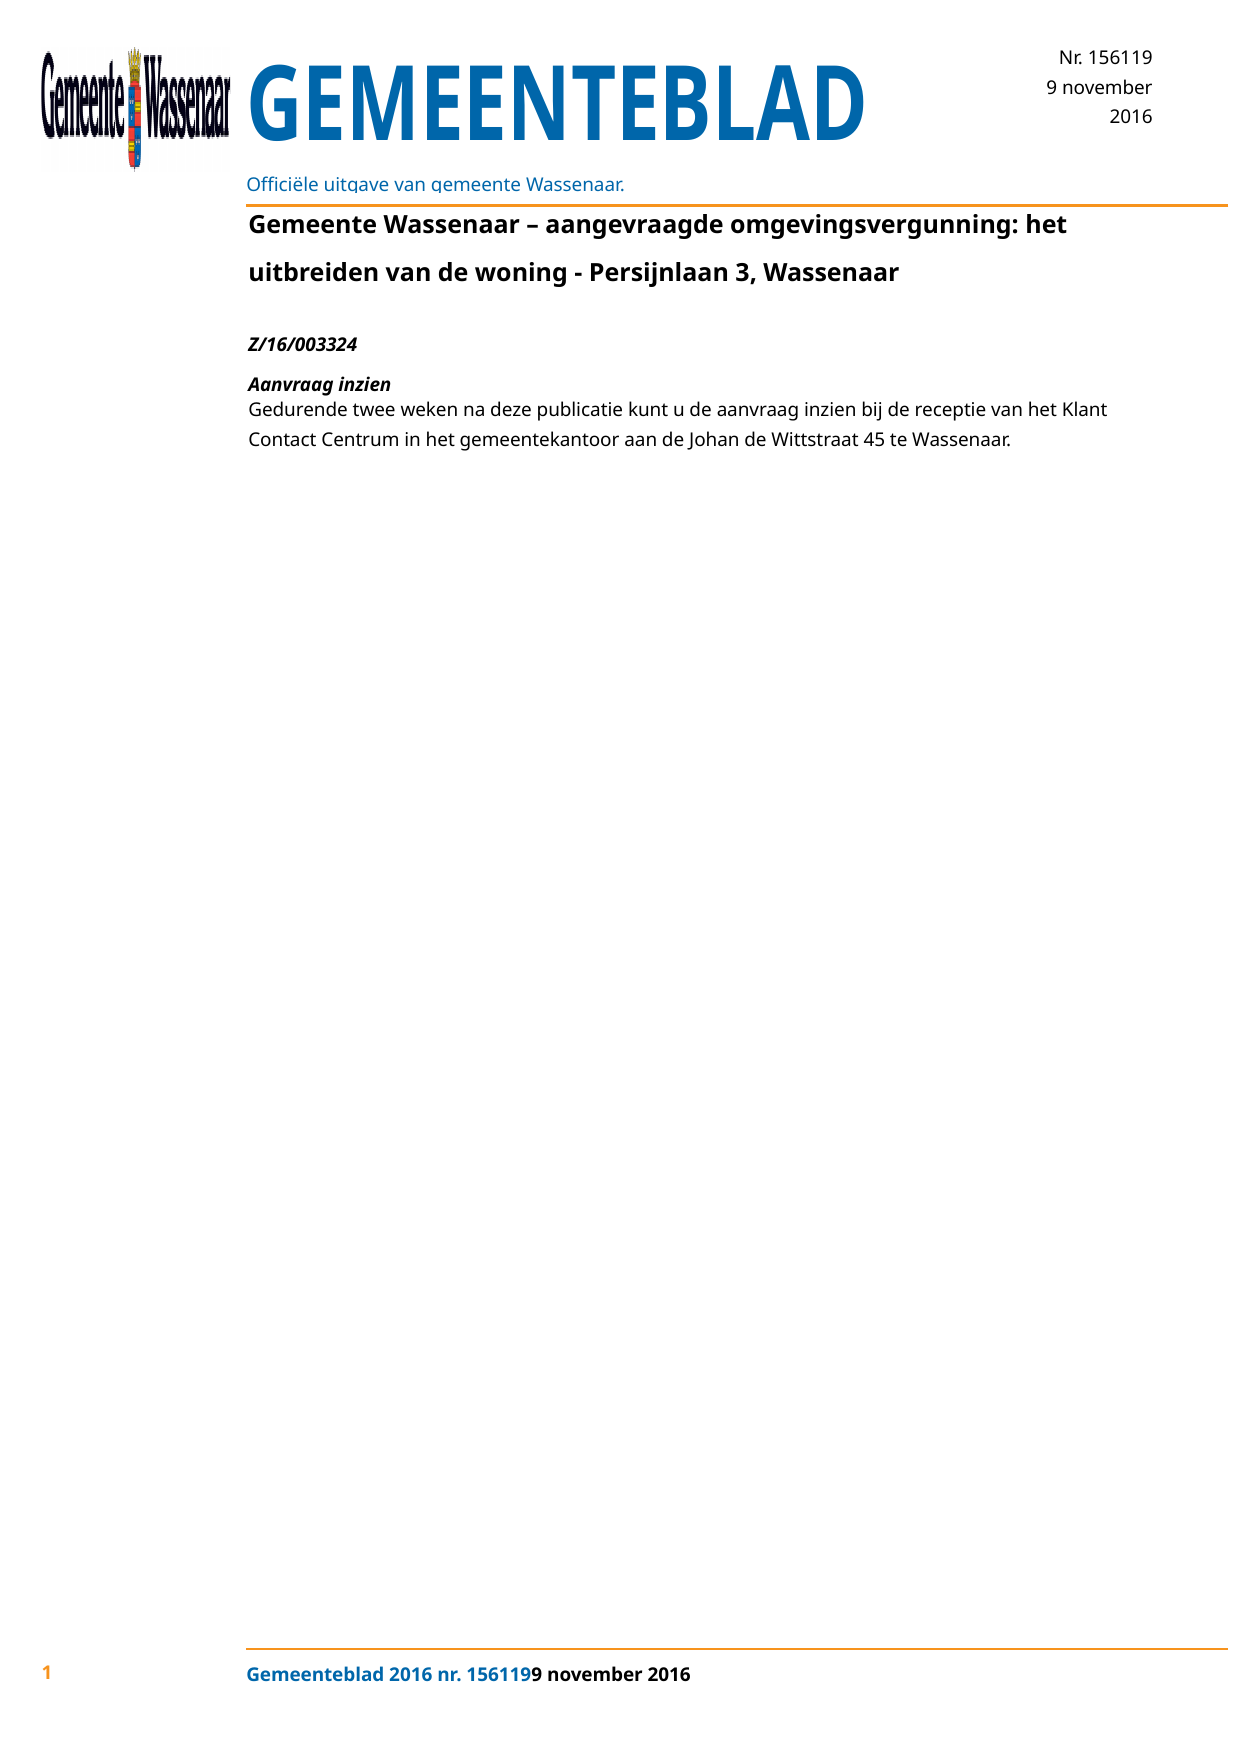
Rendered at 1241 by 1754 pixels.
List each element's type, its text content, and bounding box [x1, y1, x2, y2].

text Gedurende twee weken na deze publicatie kunt u de aanvraag inzien bij de receptie van het Klant Contact Centrum in het gemeentekantoor aan de Johan de Wittstraat 45 te Wassenaar. [248, 396, 1152, 452]
text Z/16/003324 [248, 331, 1152, 357]
text Gemeente Wassenaar – aangevraagde omgevingsvergunning: het uitbreiden van de woning - Persijnlaan 3, Wassenaar [248, 207, 1152, 288]
text Aanvraag inzien [248, 371, 1152, 396]
picture [41, 47, 231, 172]
